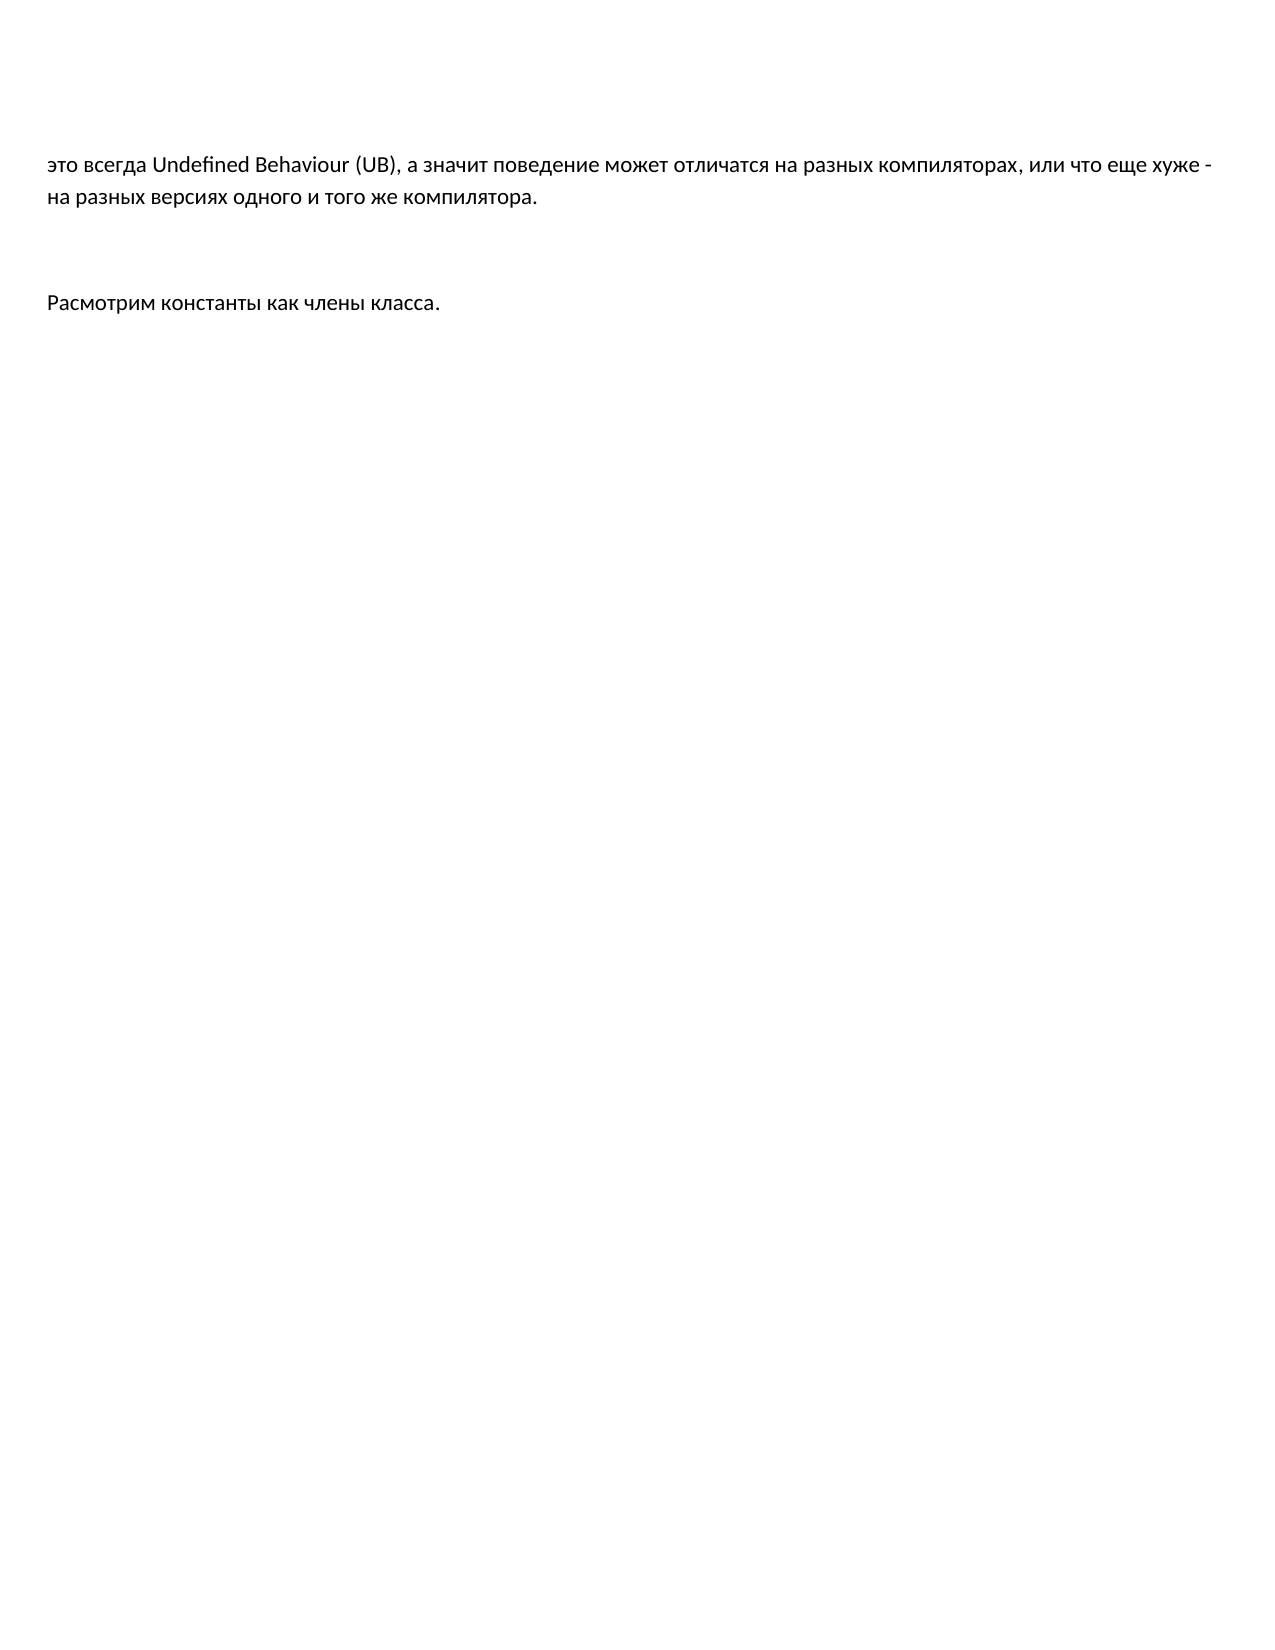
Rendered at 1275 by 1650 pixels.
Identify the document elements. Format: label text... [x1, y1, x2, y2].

text Расмотрим константы как члены класса. [47, 288, 1234, 316]
text это всегда Undefined Behaviour (UB), а значит поведение может отличатся на разных компиляторах, или что еще хуже - на разных версиях одного и того же компилятора. [47, 150, 1234, 210]
